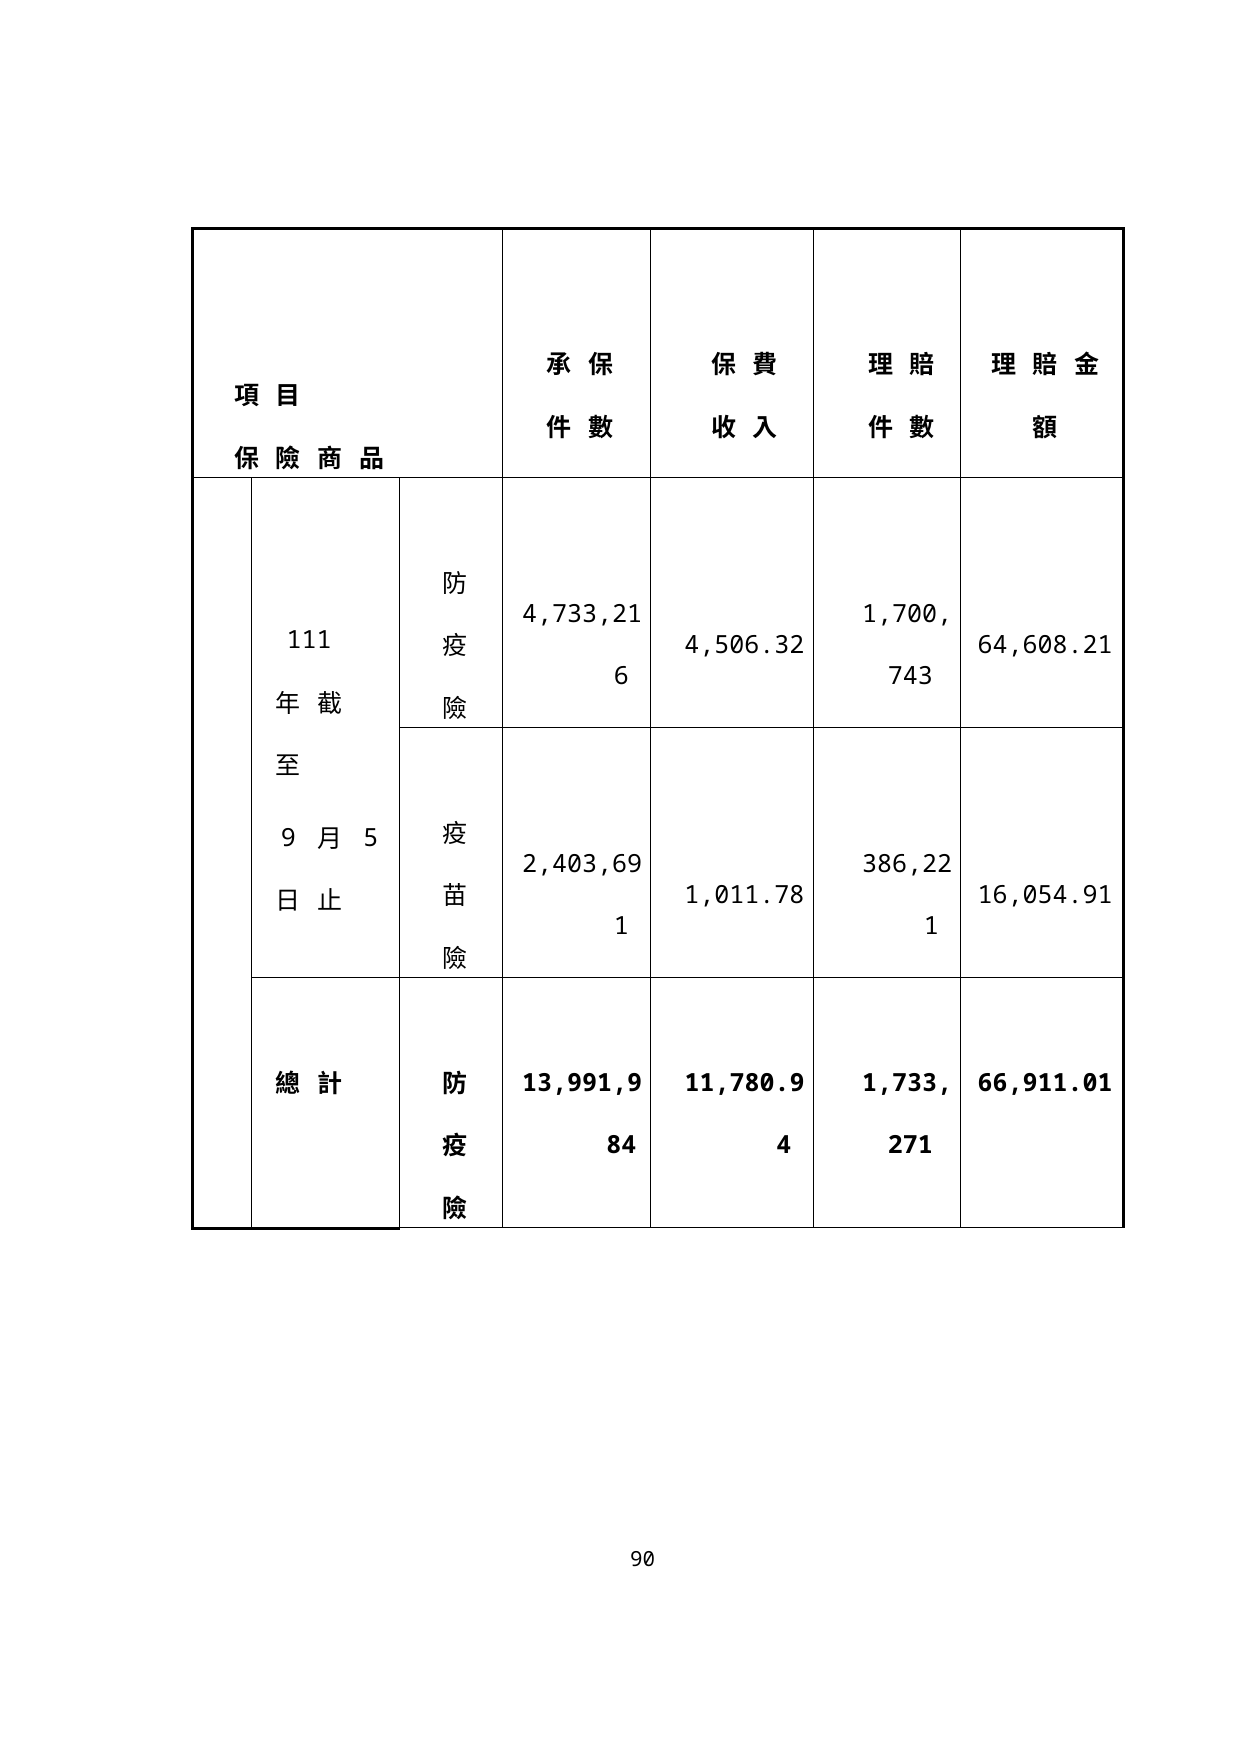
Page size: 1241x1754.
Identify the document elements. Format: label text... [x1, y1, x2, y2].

table_cell 66,911.01 [961, 978, 1122, 1227]
table_header 承保件數 [503, 230, 650, 477]
table_cell 疫苗險 [400, 728, 502, 977]
table_header 理賠金額 [961, 230, 1122, 477]
table_cell 合 計 [194, 478, 251, 1227]
table_cell 防疫險 [400, 978, 502, 1227]
table_cell 13,991,984 [503, 978, 650, 1227]
table_cell 16,054.91 [961, 728, 1122, 977]
table_cell 4,733,216 [503, 478, 650, 727]
table_cell 111年截至 9月5日止 [252, 478, 399, 977]
table_cell 總計 [252, 978, 399, 1227]
table_header 項目 保險商品 [194, 230, 502, 477]
table_cell 1,700,743 [814, 478, 960, 727]
table_cell 防疫險 [400, 478, 502, 727]
table_cell 64,608.21 [961, 478, 1122, 727]
table_header 保費收入 [651, 230, 813, 477]
table_header 理賠件數 [814, 230, 960, 477]
table_cell 386,221 [814, 728, 960, 977]
table_cell 4,506.32 [651, 478, 813, 727]
table_cell 1,733,271 [814, 978, 960, 1227]
table_cell 1,011.78 [651, 728, 813, 977]
table_cell 11,780.94 [651, 978, 813, 1227]
table_cell 2,403,691 [503, 728, 650, 977]
